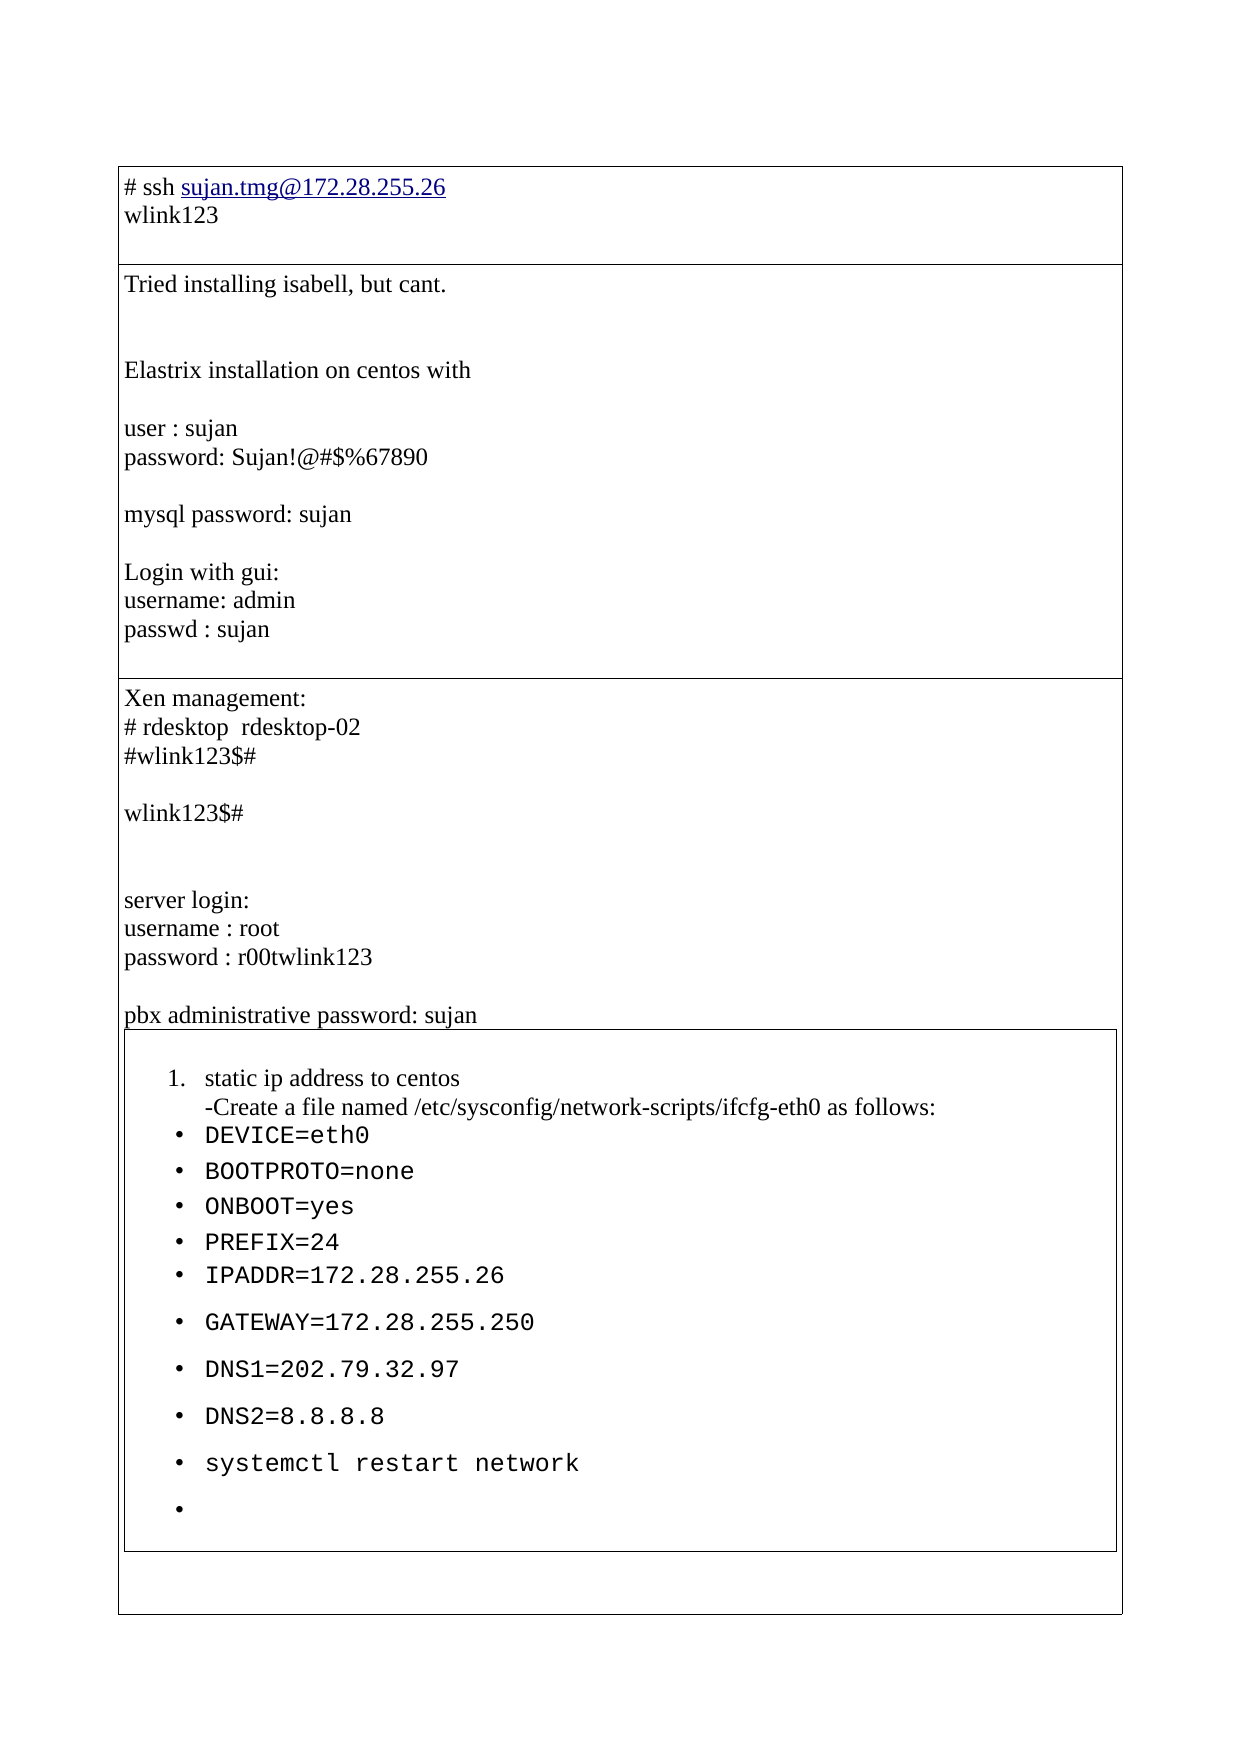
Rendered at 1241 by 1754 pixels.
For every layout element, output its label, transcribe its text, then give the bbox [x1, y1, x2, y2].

table_header static ip address to centos -Create a file named /etc/sysconfig/network-scripts/ifcfg-eth0 as follows: DEVICE=eth0 BOOTPROTO=none ONBOOT=yes PREFIX=24 IPADDR=172.28.255.26 GATEWAY=172.28.255.250 DNS1=202.79.32.97 DNS2=8.8.8.8 systemctl restart network [125, 1030, 1116, 1551]
table_header # ssh sujan.tmg@172.28.255.26 wlink123 [119, 167, 1122, 263]
table_cell Xen management: # rdesktop rdesktop-02 #wlink123$# wlink123$# server login: username : root password : r00twlink123 pbx administrative password: sujan [119, 679, 1122, 1613]
table_cell Tried installing isabell, but cant. Elastrix installation on centos with user : sujan password: Sujan!@#$%67890 mysql password: sujan Login with gui: username: admin passwd : sujan [119, 265, 1122, 678]
